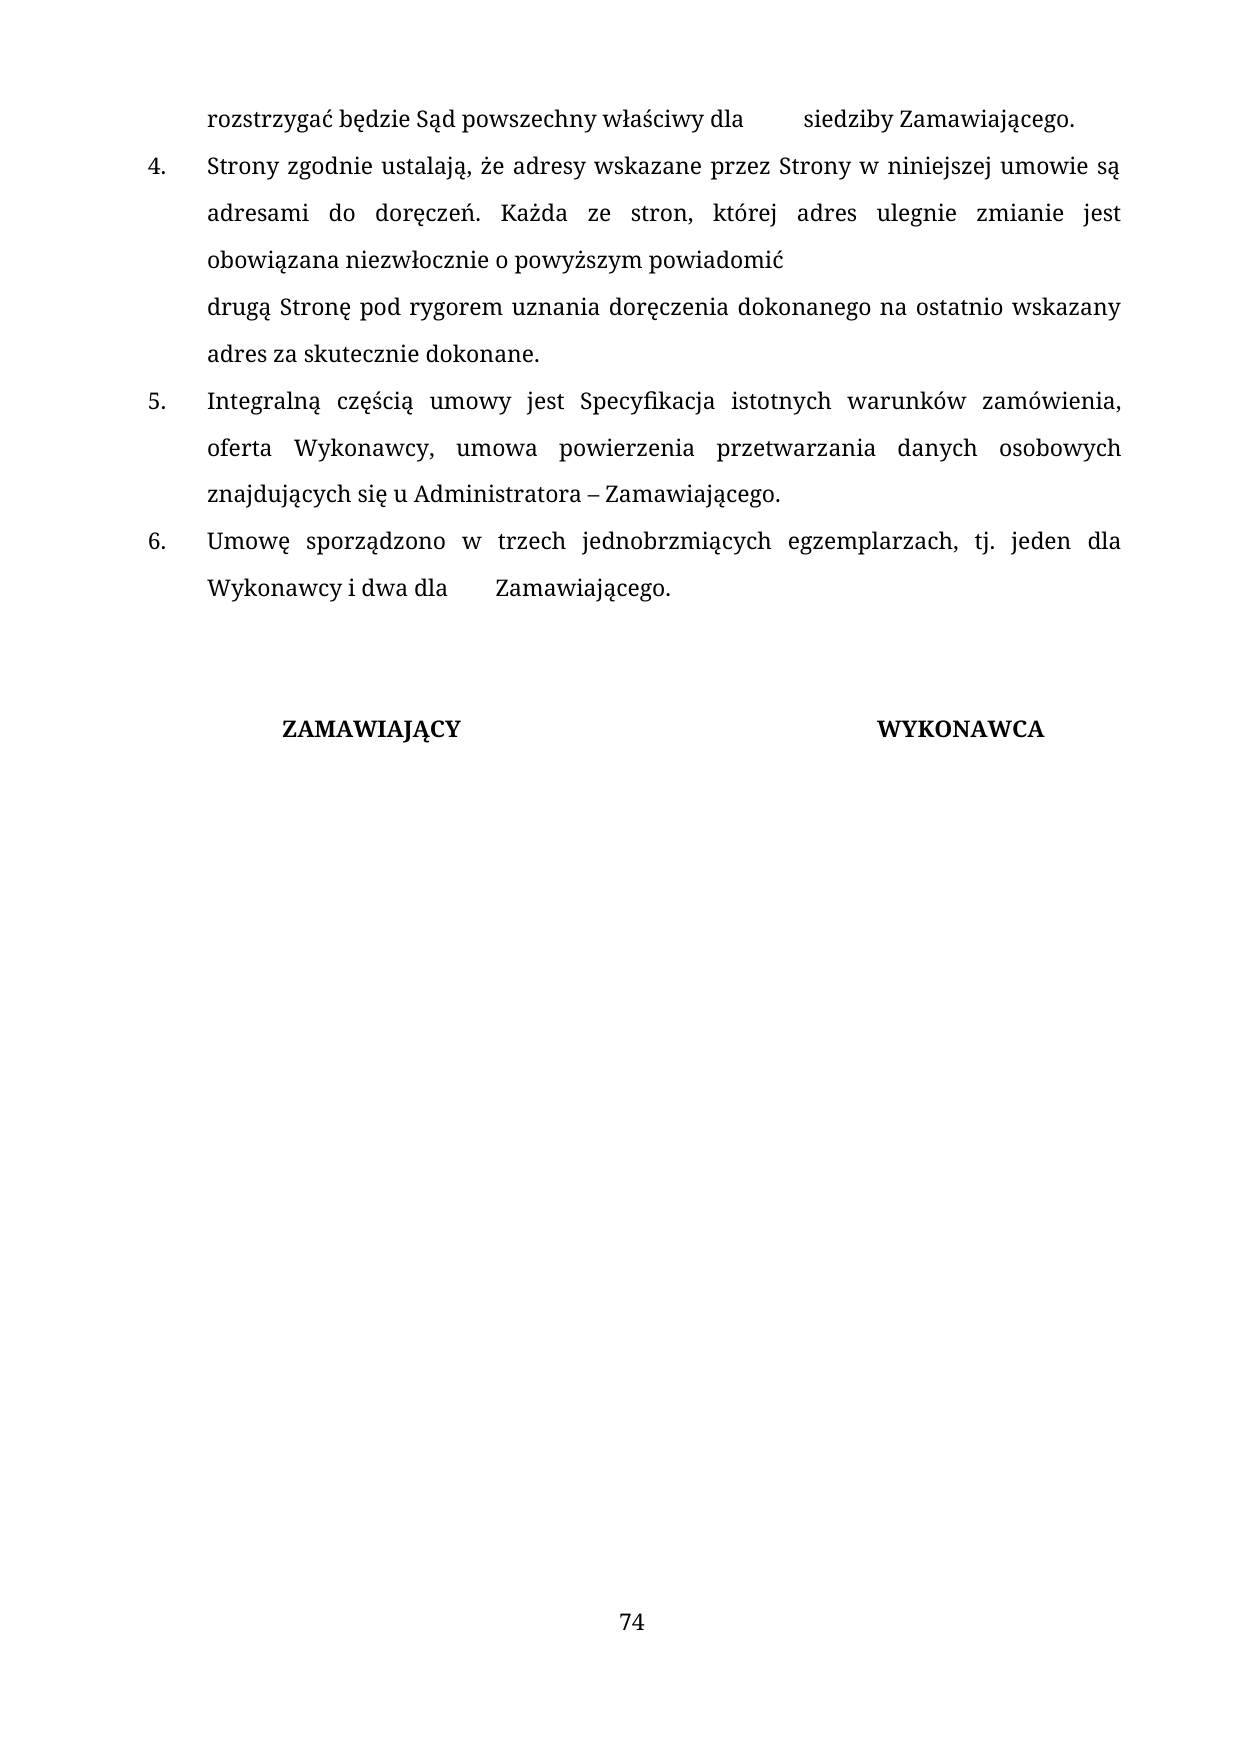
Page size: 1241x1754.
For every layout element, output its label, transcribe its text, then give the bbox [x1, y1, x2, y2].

text drugą Stronę pod rygorem uznania doręczenia dokonanego na ostatnio wskazany adres za skutecznie dokonane. [148, 291, 1122, 369]
text ZAMAWIAJĄCY WYKONAWCA [148, 713, 1122, 744]
text rozstrzygać będzie Sąd powszechny właściwy dla siedziby Zamawiającego. [148, 103, 1122, 135]
text 6. Umowę sporządzono w trzech jednobrzmiących egzemplarzach, tj. jeden dla Wykonawcy i dwa dla Zamawiającego. [148, 525, 1122, 603]
text 5. Integralną częścią umowy jest Specyfikacja istotnych warunków zamówienia, oferta Wykonawcy, umowa powierzenia przetwarzania danych osobowych znajdujących się u Administratora – Zamawiającego. [148, 385, 1122, 510]
text 4. Strony zgodnie ustalają, że adresy wskazane przez Strony w niniejszej umowie są adresami do doręczeń. Każda ze stron, której adres ulegnie zmianie jest obowiązana niezwłocznie o powyższym powiadomić [148, 150, 1122, 275]
